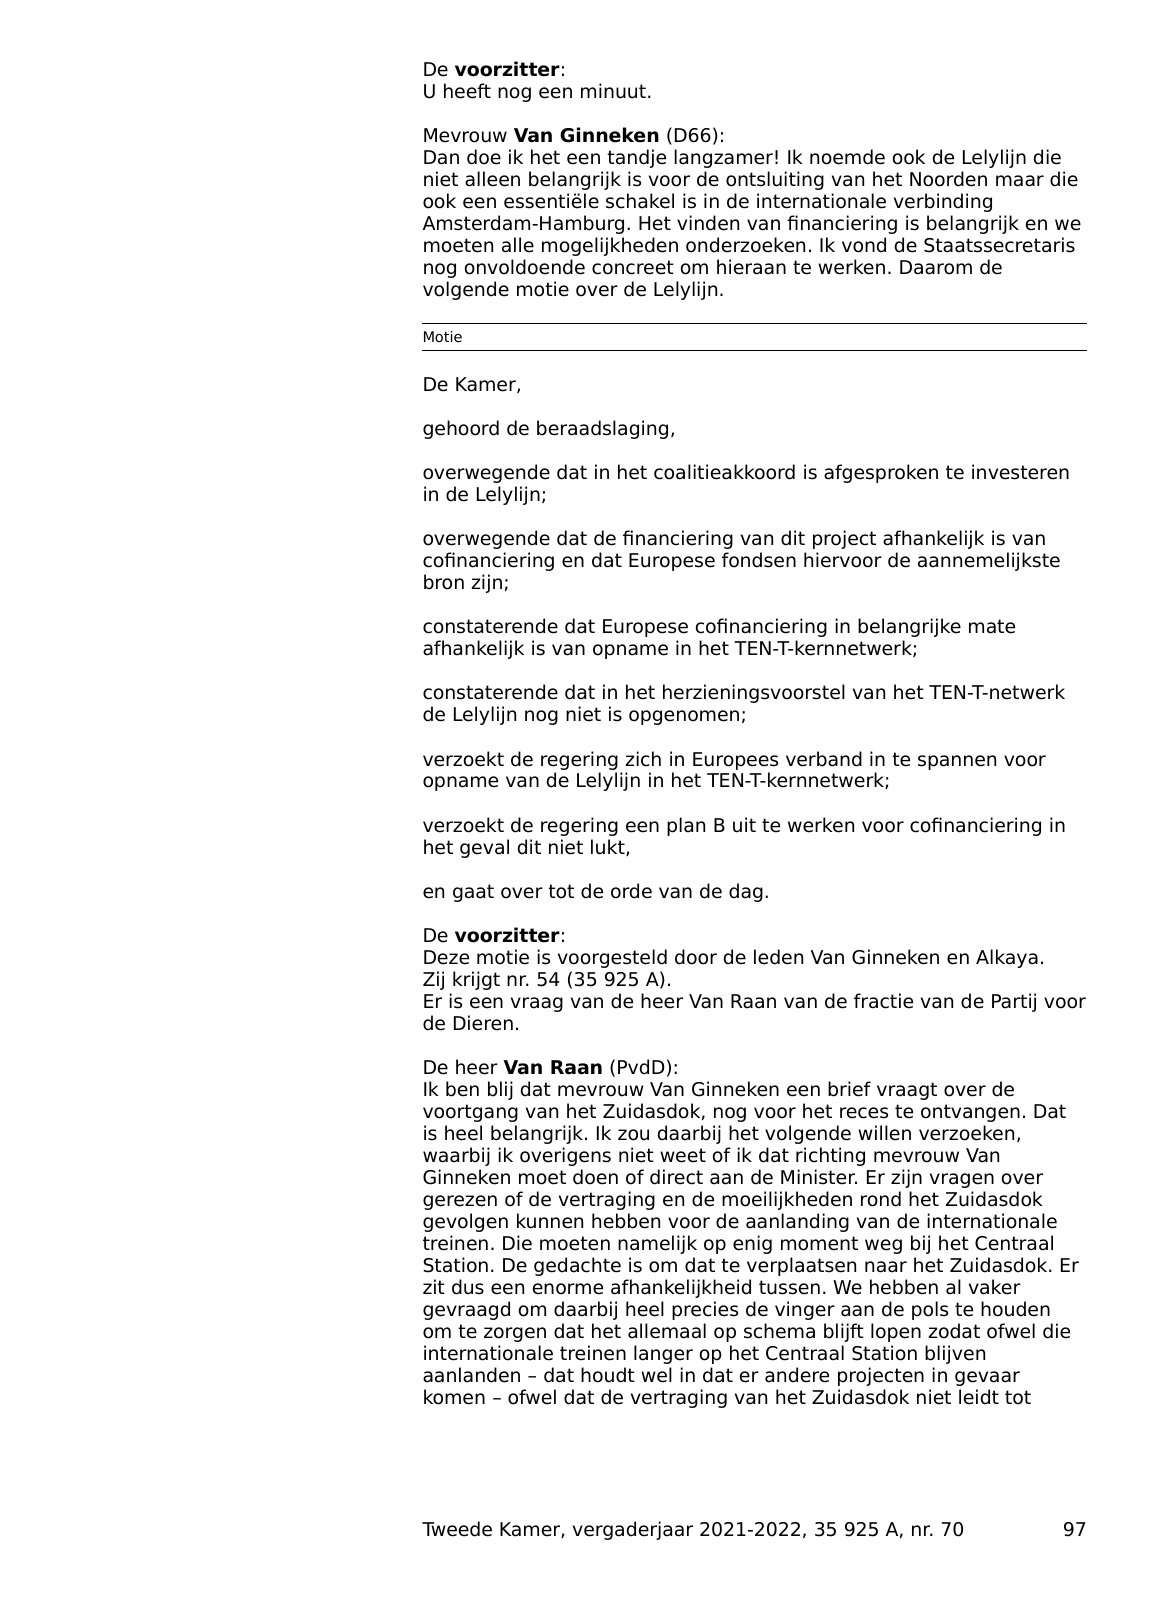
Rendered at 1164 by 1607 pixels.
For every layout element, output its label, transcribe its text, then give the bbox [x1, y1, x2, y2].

text Mevrouw Van Ginneken (D66): [422, 125, 1087, 147]
text Dan doe ik het een tandje langzamer! Ik noemde ook de Lelylijn die niet alleen belangrijk is voor de ontsluiting van het Noorden maar die ook een essentiële schakel is in de internationale verbinding Amsterdam-Hamburg. Het vinden van financiering is belangrijk en we moeten alle mogelijkheden onderzoeken. Ik vond de Staatssecretaris nog onvoldoende concreet om hieraan te werken. Daarom de volgende motie over de Lelylijn. [422, 147, 1087, 301]
text constaterende dat Europese cofinanciering in belangrijke mate afhankelijk is van opname in het TEN-T-kernnetwerk; [422, 616, 1087, 660]
text Zij krijgt nr. 54 (35 925 A). [422, 969, 1087, 991]
text Ik ben blij dat mevrouw Van Ginneken een brief vraagt over de voortgang van het Zuidasdok, nog voor het reces te ontvangen. Dat is heel belangrijk. Ik zou daarbij het volgende willen verzoeken, waarbij ik overigens niet weet of ik dat richting mevrouw Van Ginneken moet doen of direct aan de Minister. Er zijn vragen over gerezen of de vertraging en de moeilijkheden rond het Zuidasdok gevolgen kunnen hebben voor de aanlanding van de internationale treinen. Die moeten namelijk op enig moment weg bij het Centraal Station. De gedachte is om dat te verplaatsen naar het Zuidasdok. Er zit dus een enorme afhankelijkheid tussen. We hebben al vaker gevraagd om daarbij heel precies de vinger aan de pols te houden om te zorgen dat het allemaal op schema blijft lopen zodat ofwel die internationale treinen langer op het Centraal Station blijven aanlanden – dat houdt wel in dat er andere projecten in gevaar komen – ofwel dat de vertraging van het Zuidasdok niet leidt tot [422, 1079, 1087, 1409]
text De Kamer, [422, 373, 1087, 396]
text constaterende dat in het herzieningsvoorstel van het TEN-T-netwerk de Lelylijn nog niet is opgenomen; [422, 682, 1087, 726]
text verzoekt de regering zich in Europees verband in te spannen voor opname van de Lelylijn in het TEN-T-kernnetwerk; [422, 748, 1087, 792]
text verzoekt de regering een plan B uit te werken voor cofinanciering in het geval dit niet lukt, [422, 814, 1087, 858]
text en gaat over tot de orde van de dag. [422, 881, 1087, 903]
text Er is een vraag van de heer Van Raan van de fractie van de Partij voor de Dieren. [422, 991, 1087, 1035]
text Deze motie is voorgesteld door de leden Van Ginneken en Alkaya. [422, 947, 1087, 969]
table_header Motie [422, 324, 1087, 350]
text De voorzitter: [422, 59, 1087, 81]
text overwegende dat in het coalitieakkoord is afgesproken te investeren in de Lelylijn; [422, 462, 1087, 506]
text overwegende dat de financiering van dit project afhankelijk is van cofinanciering en dat Europese fondsen hiervoor de aannemelijkste bron zijn; [422, 528, 1087, 594]
text U heeft nog een minuut. [422, 81, 1087, 103]
text De heer Van Raan (PvdD): [422, 1057, 1087, 1079]
text De voorzitter: [422, 925, 1087, 947]
text gehoord de beraadslaging, [422, 418, 1087, 440]
